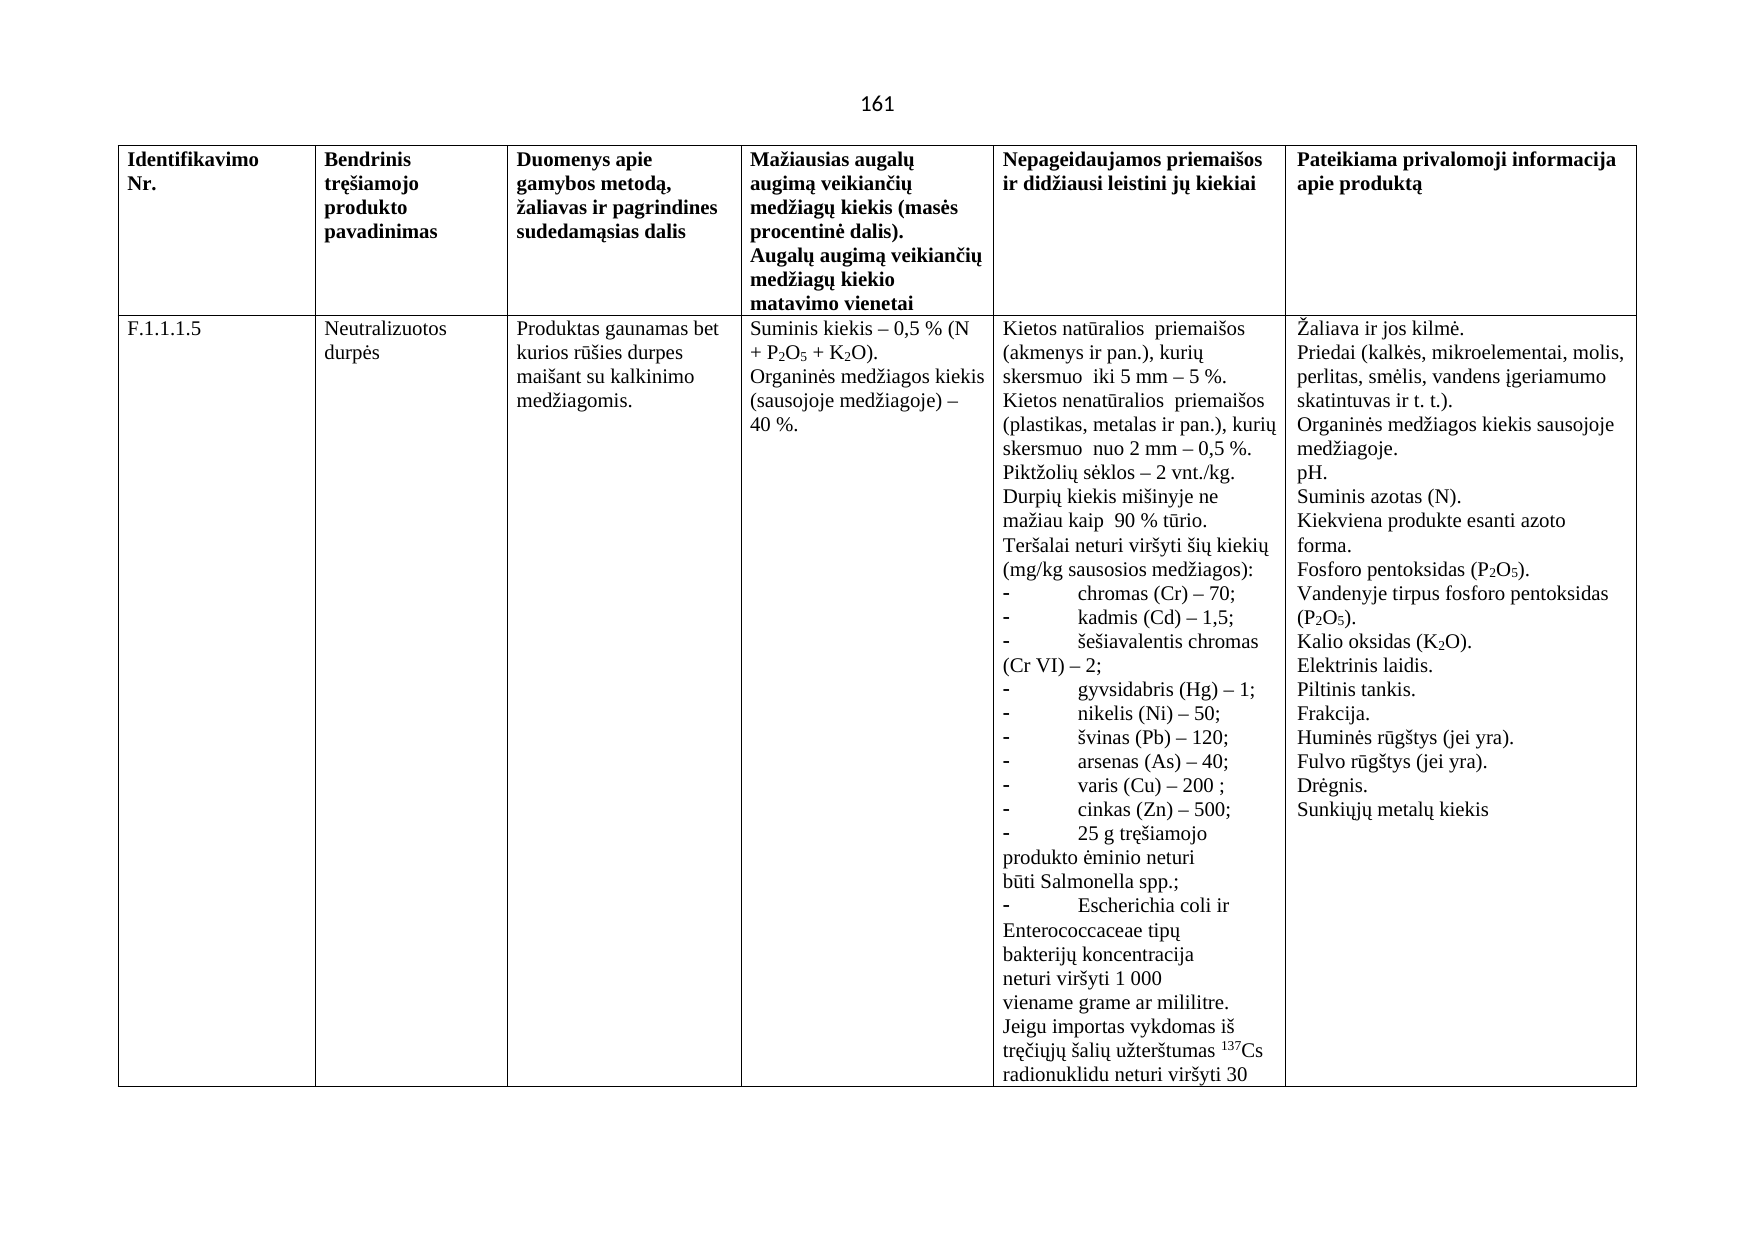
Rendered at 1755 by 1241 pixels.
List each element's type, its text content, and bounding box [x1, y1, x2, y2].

table_header Nepageidaujamos priemaišos ir didžiausi leistini jų kiekiai [994, 146, 1285, 315]
table_header Pateikiama privalomoji informacija apie produktą [1286, 146, 1636, 315]
table_header Duomenys apie gamybos metodą, žaliavas ir pagrindines sudedamąsias dalis [508, 146, 741, 315]
table_header Mažiausias augalų augimą veikiančių medžiagų kiekis (masės procentinė dalis). Augalų augimą veikiančių medžiagų kiekio matavimo vienetai [742, 146, 993, 315]
table_header Identifikavimo Nr. [119, 146, 315, 315]
table_cell F.1.1.1.5 [119, 316, 315, 1086]
table_cell Žaliava ir jos kilmė. Priedai (kalkės, mikroelementai, molis, perlitas, smėlis, vandens įgeriamumo skatintuvas ir t. t.). Organinės medžiagos kiekis sausojoje medžiagoje. pH. Suminis azotas (N). Kiekviena produkte esanti azoto forma. Fosforo pentoksidas (P2O5). Vandenyje tirpus fosforo pentoksidas (P2O5). Kalio oksidas (K2O). Elektrinis laidis. Piltinis tankis. Frakcija. Huminės rūgštys (jei yra). Fulvo rūgštys (jei yra). Drėgnis. Sunkiųjų metalų kiekis [1286, 316, 1636, 1086]
table_cell Suminis kiekis – 0,5 % (N + P2O5 + K2O). Organinės medžiagos kiekis (sausojoje medžiagoje) – 40 %. [742, 316, 993, 1086]
table_header Bendrinis tręšiamojo produkto pavadinimas [316, 146, 507, 315]
table_cell Neutralizuotos durpės [316, 316, 507, 1086]
table_cell Kietos natūralios priemaišos (akmenys ir pan.), kurių skersmuo iki 5 mm – 5 %. Kietos nenatūralios priemaišos (plastikas, metalas ir pan.), kurių skersmuo nuo 2 mm – 0,5 %. Piktžolių sėklos – 2 vnt./kg. Durpių kiekis mišinyje ne mažiau kaip 90 % tūrio. Teršalai neturi viršyti šių kiekių (mg/kg sausosios medžiagos):  chromas (Cr) – 70;  kadmis (Cd) – 1,5;  šešiavalentis chromas (Cr VI) – 2;  gyvsidabris (Hg) – 1;  nikelis (Ni) – 50;  švinas (Pb) – 120;  arsenas (As) – 40;  varis (Cu) – 200 ;  cinkas (Zn) – 500;  25 g tręšiamojo produkto ėminio neturi būti Salmonella spp.;  Escherichia coli ir Enterococcaceae tipų bakterijų koncentracija neturi viršyti 1 000 viename grame ar mililitre. Jeigu importas vykdomas iš tręčiųjų šalių užterštumas 137Cs radionuklidu neturi viršyti 30 [994, 316, 1285, 1086]
table_cell Produktas gaunamas bet kurios rūšies durpes maišant su kalkinimo medžiagomis. [508, 316, 741, 1086]
